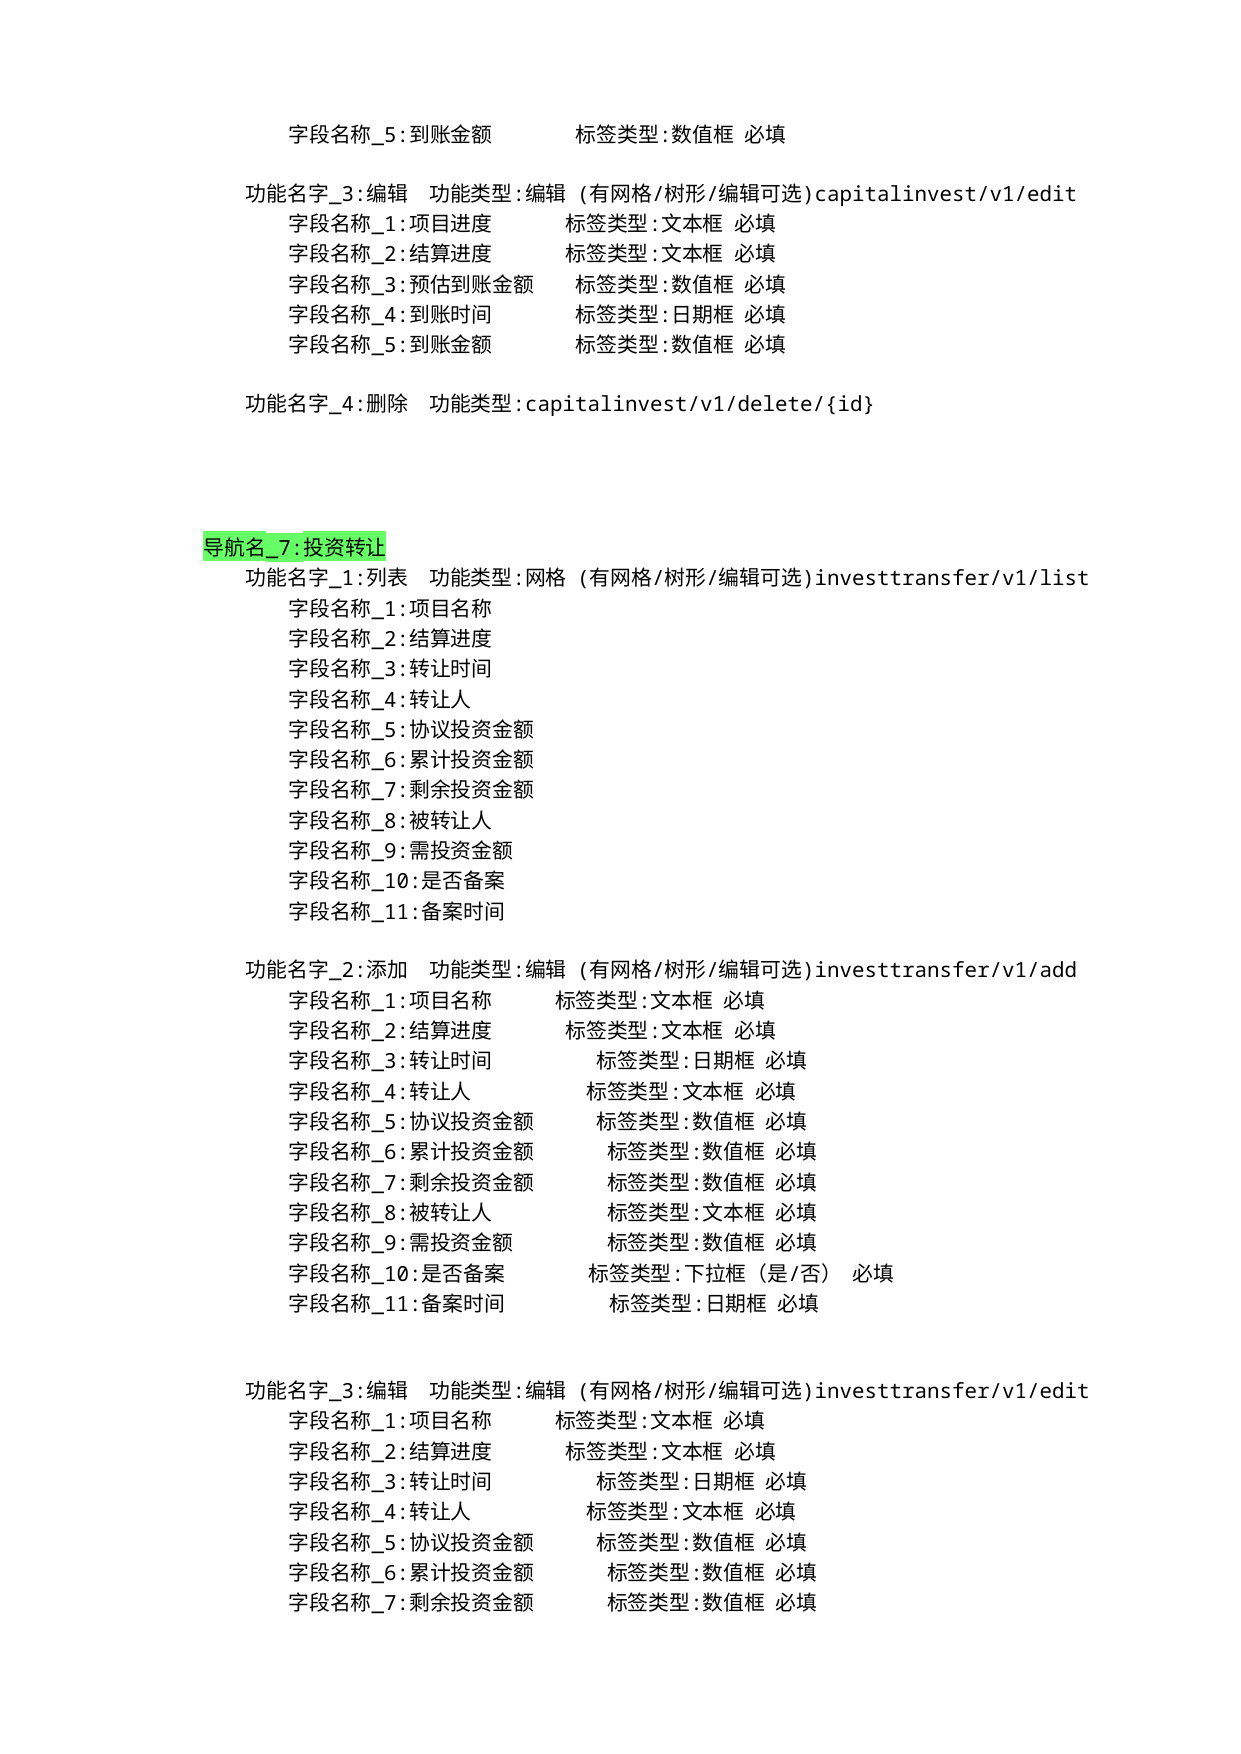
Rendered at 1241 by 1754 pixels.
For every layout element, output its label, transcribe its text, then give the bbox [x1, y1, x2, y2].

text 字段名称_8:被转让人 标签类型:文本框 必填 [118, 1196, 1122, 1227]
text 字段名称_10:是否备案 标签类型:下拉框（是/否） 必填 [118, 1257, 1122, 1287]
text 功能名字_3:编辑 功能类型:编辑 (有网格/树形/编辑可选)investtransfer/v1/edit [118, 1374, 1122, 1405]
text 字段名称_2:结算进度 [118, 622, 1122, 652]
text 字段名称_11:备案时间 标签类型:日期框 必填 [118, 1287, 1122, 1317]
text 功能名字_4:删除 功能类型:capitalinvest/v1/delete/{id} [118, 387, 1122, 417]
text 字段名称_5:协议投资金额 标签类型:数值框 必填 [118, 1105, 1122, 1136]
text 字段名称_4:转让人 标签类型:文本框 必填 [118, 1075, 1122, 1105]
text 字段名称_3:转让时间 标签类型:日期框 必填 [118, 1465, 1122, 1496]
text 字段名称_3:转让时间 [118, 652, 1122, 683]
text 字段名称_2:结算进度 标签类型:文本框 必填 [118, 1435, 1122, 1465]
text 字段名称_2:结算进度 标签类型:文本框 必填 [118, 1014, 1122, 1045]
text 导航名_7:投资转让 [118, 531, 1122, 562]
text 功能名字_1:列表 功能类型:网格 (有网格/树形/编辑可选)investtransfer/v1/list [118, 562, 1122, 592]
text 字段名称_2:结算进度 标签类型:文本框 必填 [118, 237, 1122, 268]
text 字段名称_7:剩余投资金额 标签类型:数值框 必填 [118, 1587, 1122, 1617]
text 字段名称_5:到账金额 标签类型:数值框 必填 [118, 118, 1122, 148]
text 字段名称_4:转让人 [118, 683, 1122, 713]
text 字段名称_1:项目名称 标签类型:文本框 必填 [118, 1405, 1122, 1435]
text 字段名称_10:是否备案 [118, 865, 1122, 895]
text 字段名称_9:需投资金额 [118, 834, 1122, 865]
text 字段名称_3:转让时间 标签类型:日期框 必填 [118, 1045, 1122, 1075]
text 功能名字_2:添加 功能类型:编辑 (有网格/树形/编辑可选)investtransfer/v1/add [118, 954, 1122, 984]
text 字段名称_1:项目进度 标签类型:文本框 必填 [118, 207, 1122, 237]
text 字段名称_3:预估到账金额 标签类型:数值框 必填 [118, 268, 1122, 298]
text 字段名称_6:累计投资金额 标签类型:数值框 必填 [118, 1556, 1122, 1587]
text 字段名称_8:被转让人 [118, 804, 1122, 834]
text 字段名称_7:剩余投资金额 标签类型:数值框 必填 [118, 1166, 1122, 1196]
text 字段名称_9:需投资金额 标签类型:数值框 必填 [118, 1227, 1122, 1257]
text 功能名字_3:编辑 功能类型:编辑 (有网格/树形/编辑可选)capitalinvest/v1/edit [118, 177, 1122, 207]
text 字段名称_5:协议投资金额 [118, 713, 1122, 743]
text 字段名称_11:备案时间 [118, 895, 1122, 925]
text 字段名称_4:转让人 标签类型:文本框 必填 [118, 1496, 1122, 1526]
text 字段名称_6:累计投资金额 标签类型:数值框 必填 [118, 1136, 1122, 1166]
text 字段名称_5:协议投资金额 标签类型:数值框 必填 [118, 1526, 1122, 1556]
text 字段名称_7:剩余投资金额 [118, 774, 1122, 804]
text 字段名称_4:到账时间 标签类型:日期框 必填 [118, 298, 1122, 328]
text 字段名称_1:项目名称 [118, 592, 1122, 622]
text 字段名称_6:累计投资金额 [118, 743, 1122, 774]
text 字段名称_1:项目名称 标签类型:文本框 必填 [118, 984, 1122, 1014]
text 字段名称_5:到账金额 标签类型:数值框 必填 [118, 328, 1122, 359]
